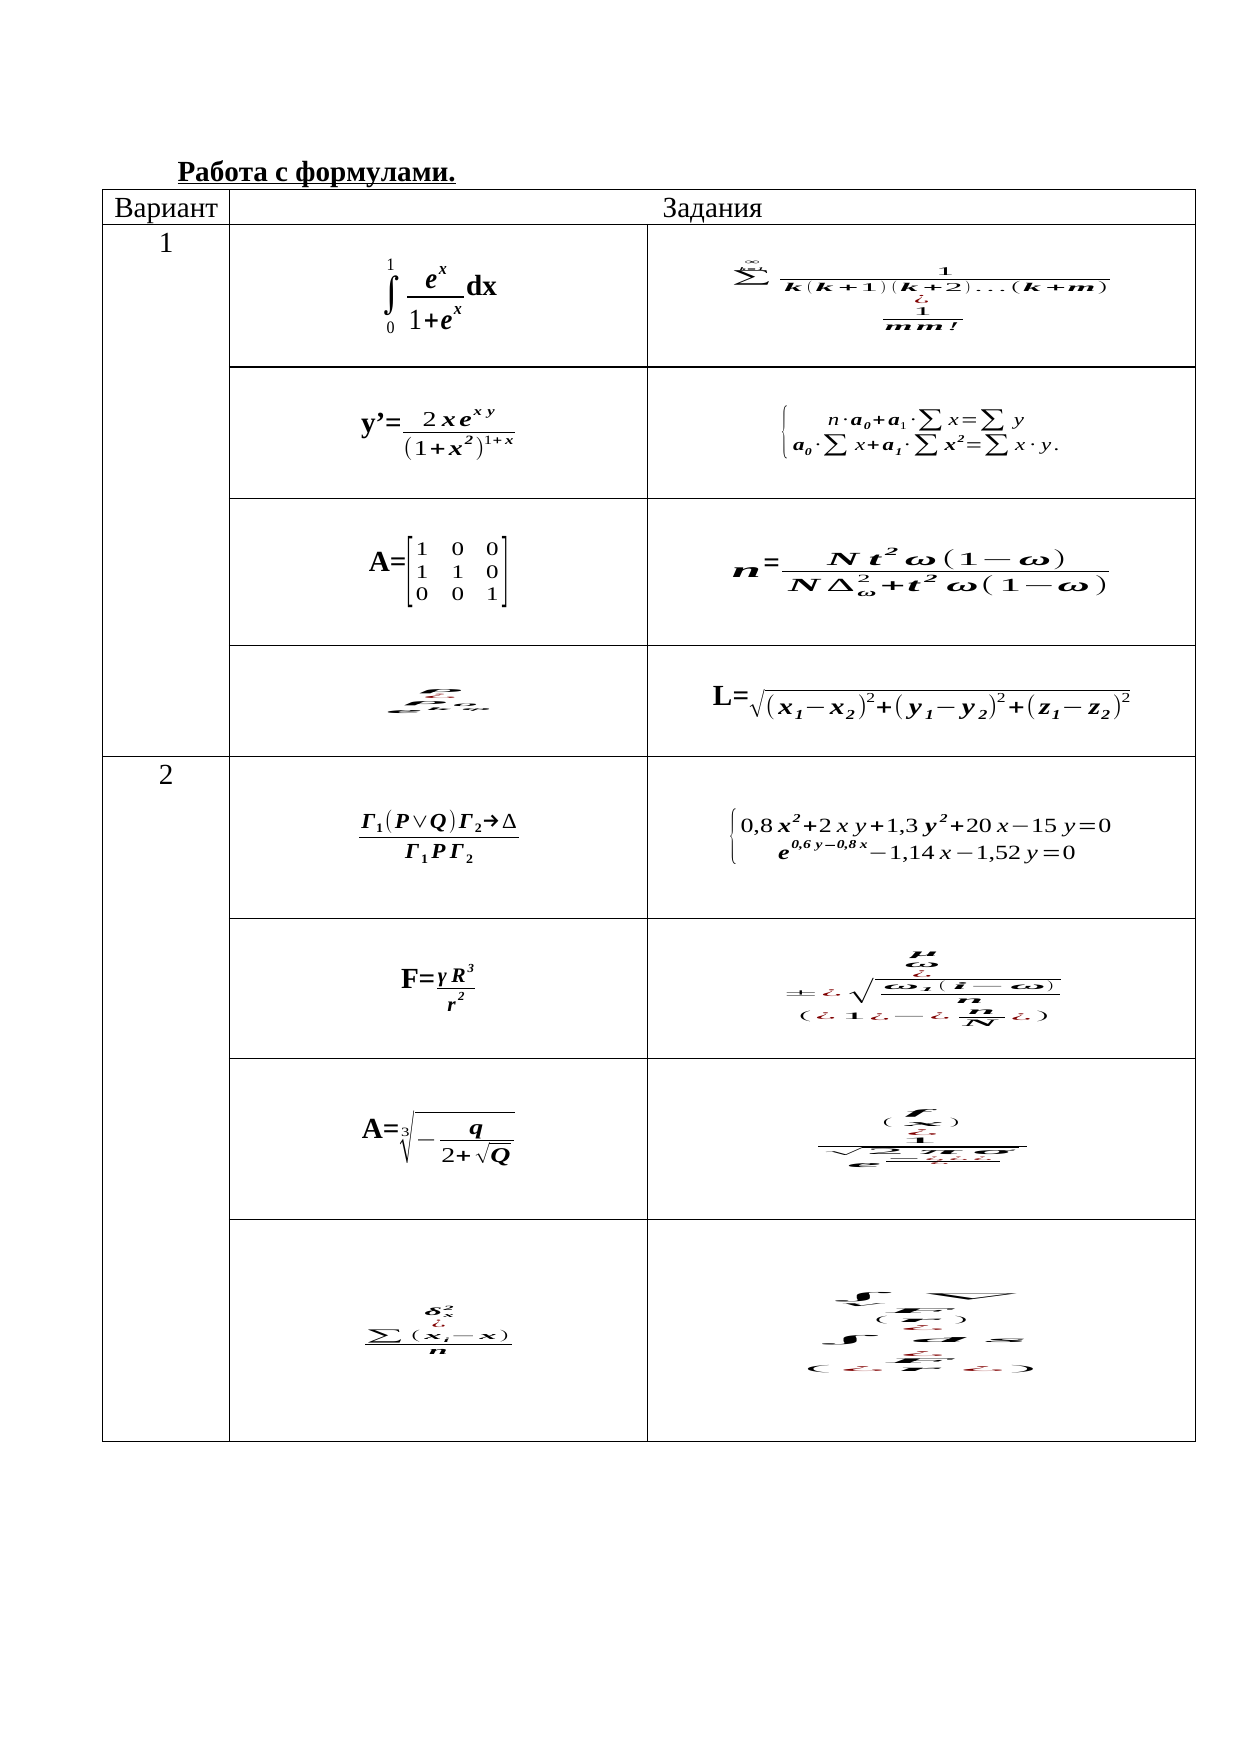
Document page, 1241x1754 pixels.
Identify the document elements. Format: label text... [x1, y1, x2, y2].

table_cell [648, 757, 1195, 917]
table_header Задания [230, 190, 1195, 224]
table_cell 1 [103, 225, 229, 756]
table_cell 2 [103, 757, 229, 1441]
table_cell [648, 225, 1195, 366]
table_cell [230, 646, 647, 756]
table_cell A= [230, 1059, 647, 1219]
table_cell y’= [230, 368, 647, 498]
table_cell [230, 1220, 647, 1441]
table_cell [648, 1220, 1195, 1441]
table_cell L= [648, 646, 1195, 756]
table_cell dx [230, 225, 647, 366]
text Работа с формулами. [177, 154, 1152, 187]
table_cell [648, 1059, 1195, 1219]
table_cell [648, 368, 1195, 498]
table_cell [648, 919, 1195, 1058]
table_cell = [648, 499, 1195, 644]
table_cell [230, 757, 647, 917]
table_header Вариант [103, 190, 229, 224]
table_cell A= [230, 499, 647, 644]
table_cell F= [230, 919, 647, 1058]
